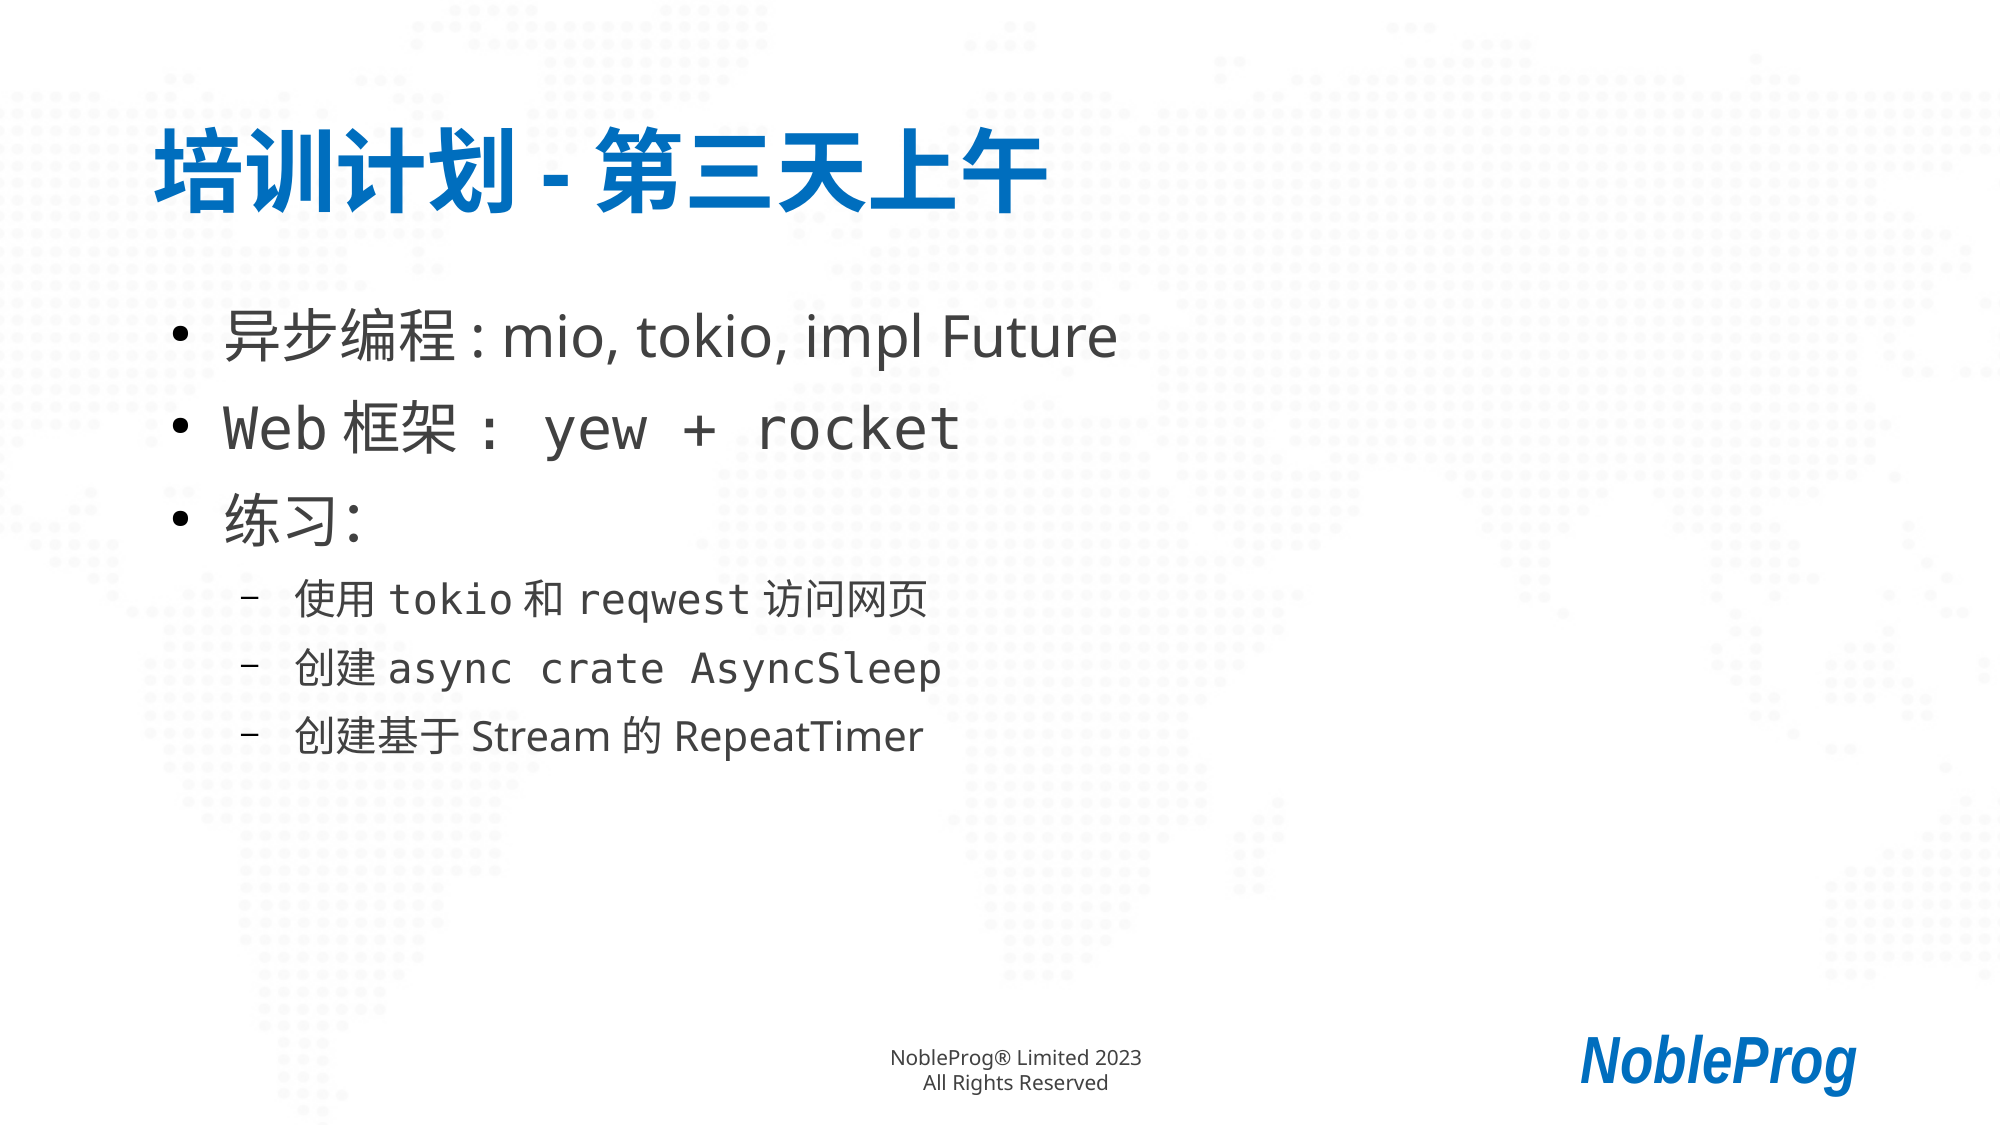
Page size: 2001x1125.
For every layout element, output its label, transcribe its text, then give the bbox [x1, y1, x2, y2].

title 培训计划-第三天上午 [137, 59, 1863, 278]
list 异步编程: mio, tokio, impl Future Web框架: yew + rocket 练习： 使用tokio和reqwest访问网页 创建async crate AsyncSleep 创建基于Stream的RepeatTimer [137, 299, 1863, 1014]
